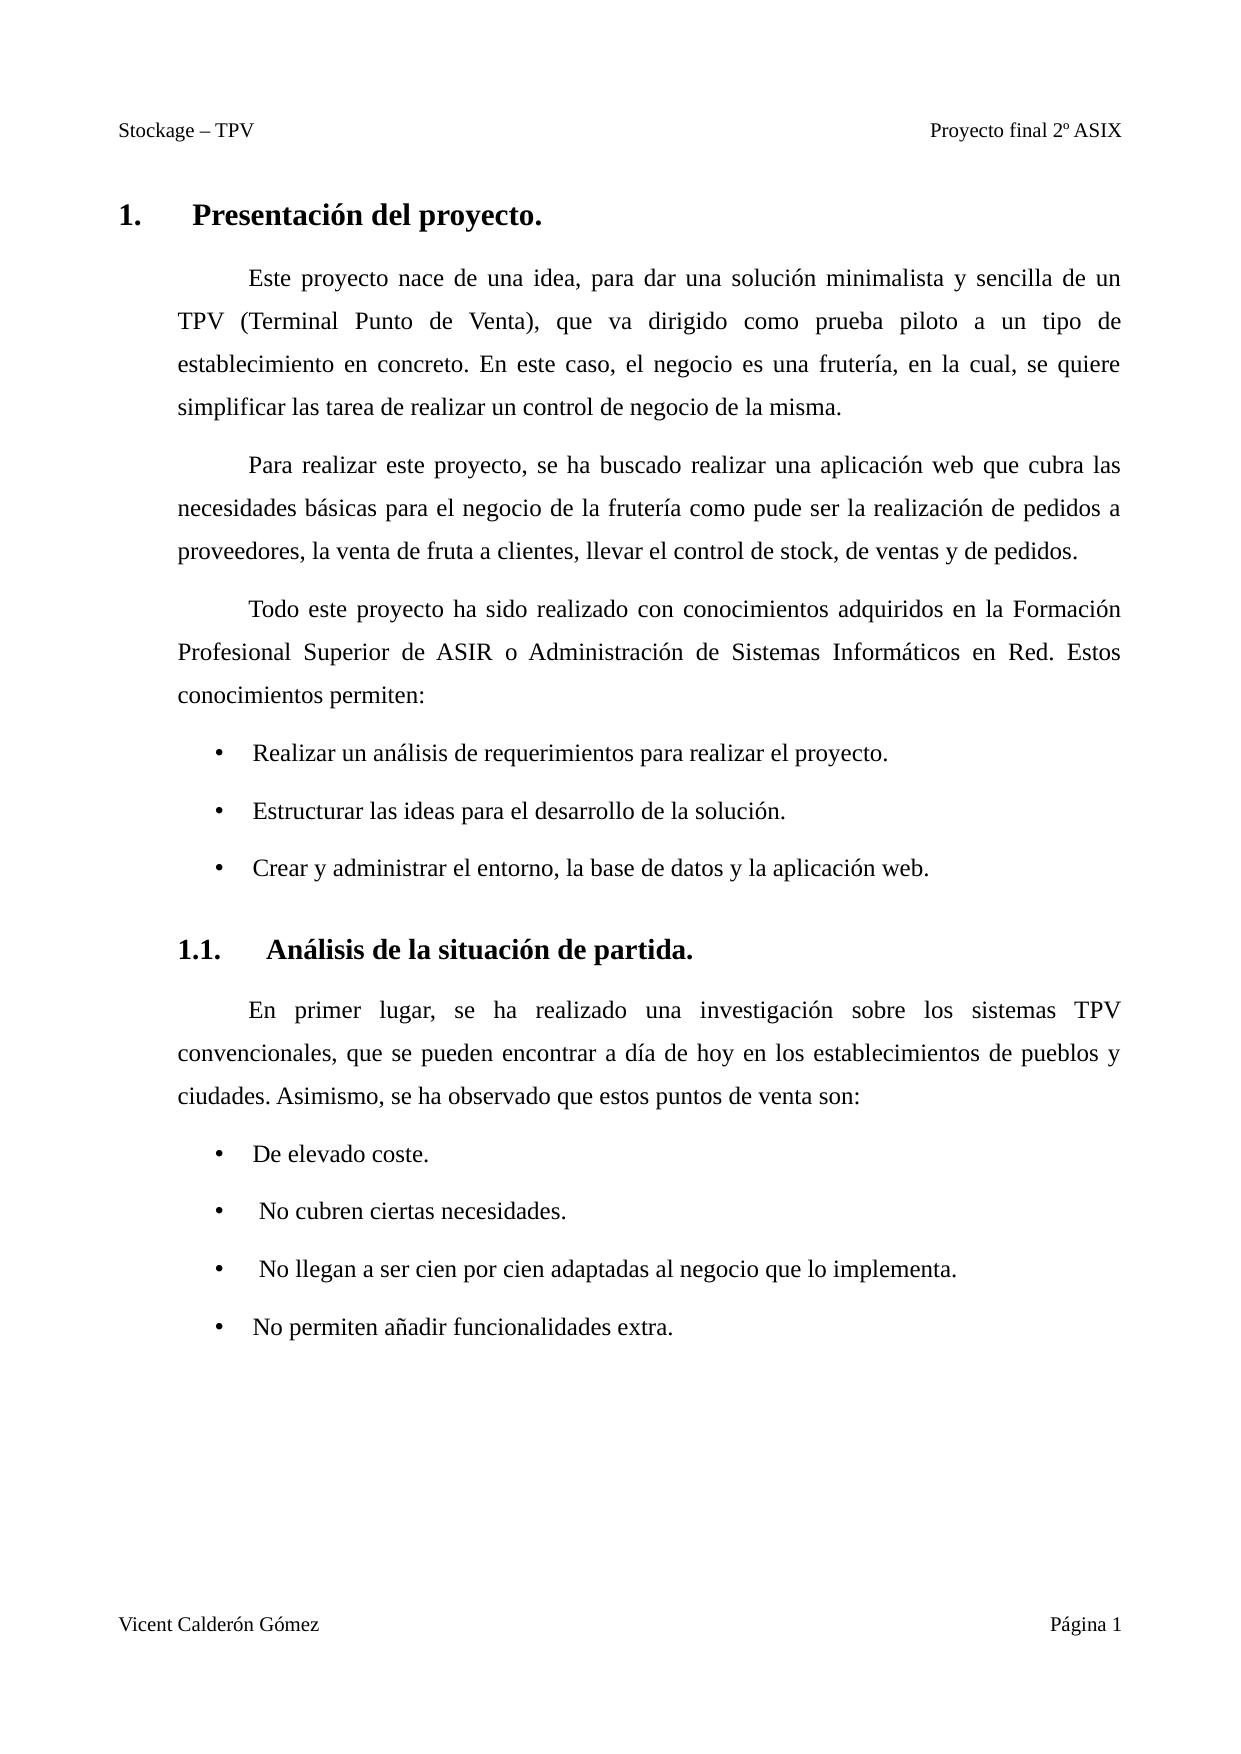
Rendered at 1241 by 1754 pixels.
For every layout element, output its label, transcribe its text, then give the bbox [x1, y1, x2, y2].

subtitle Presentación del proyecto. [118, 197, 1122, 233]
list No llegan a ser cien por cien adaptadas al negocio que lo implementa. [215, 1254, 1122, 1283]
list Realizar un análisis de requerimientos para realizar el proyecto. [215, 738, 1122, 767]
list Crear y administrar el entorno, la base de datos y la aplicación web. [215, 853, 1122, 882]
subtitle Análisis de la situación de partida. [177, 932, 1122, 966]
list No permiten añadir funcionalidades extra. [215, 1312, 1122, 1341]
text Para realizar este proyecto, se ha buscado realizar una aplicación web que cubra las necesidades básicas para el negocio de la frutería como pude ser la realización de pedidos a proveedores, la venta de fruta a clientes, llevar el control de stock, de ventas y de pedidos. [177, 450, 1122, 565]
text En primer lugar, se ha realizado una investigación sobre los sistemas TPV convencionales, que se pueden encontrar a día de hoy en los establecimientos de pueblos y ciudades. Asimismo, se ha observado que estos puntos de venta son: [177, 995, 1122, 1110]
text Este proyecto nace de una idea, para dar una solución minimalista y sencilla de un TPV (Terminal Punto de Venta), que va dirigido como prueba piloto a un tipo de establecimiento en concreto. En este caso, el negocio es una frutería, en la cual, se quiere simplificar las tarea de realizar un control de negocio de la misma. [177, 263, 1122, 421]
list De elevado coste. [215, 1139, 1122, 1167]
list Estructurar las ideas para el desarrollo de la solución. [215, 796, 1122, 824]
list No cubren ciertas necesidades. [215, 1196, 1122, 1225]
text Todo este proyecto ha sido realizado con conocimientos adquiridos en la Formación Profesional Superior de ASIR o Administración de Sistemas Informáticos en Red. Estos conocimientos permiten: [177, 594, 1122, 709]
